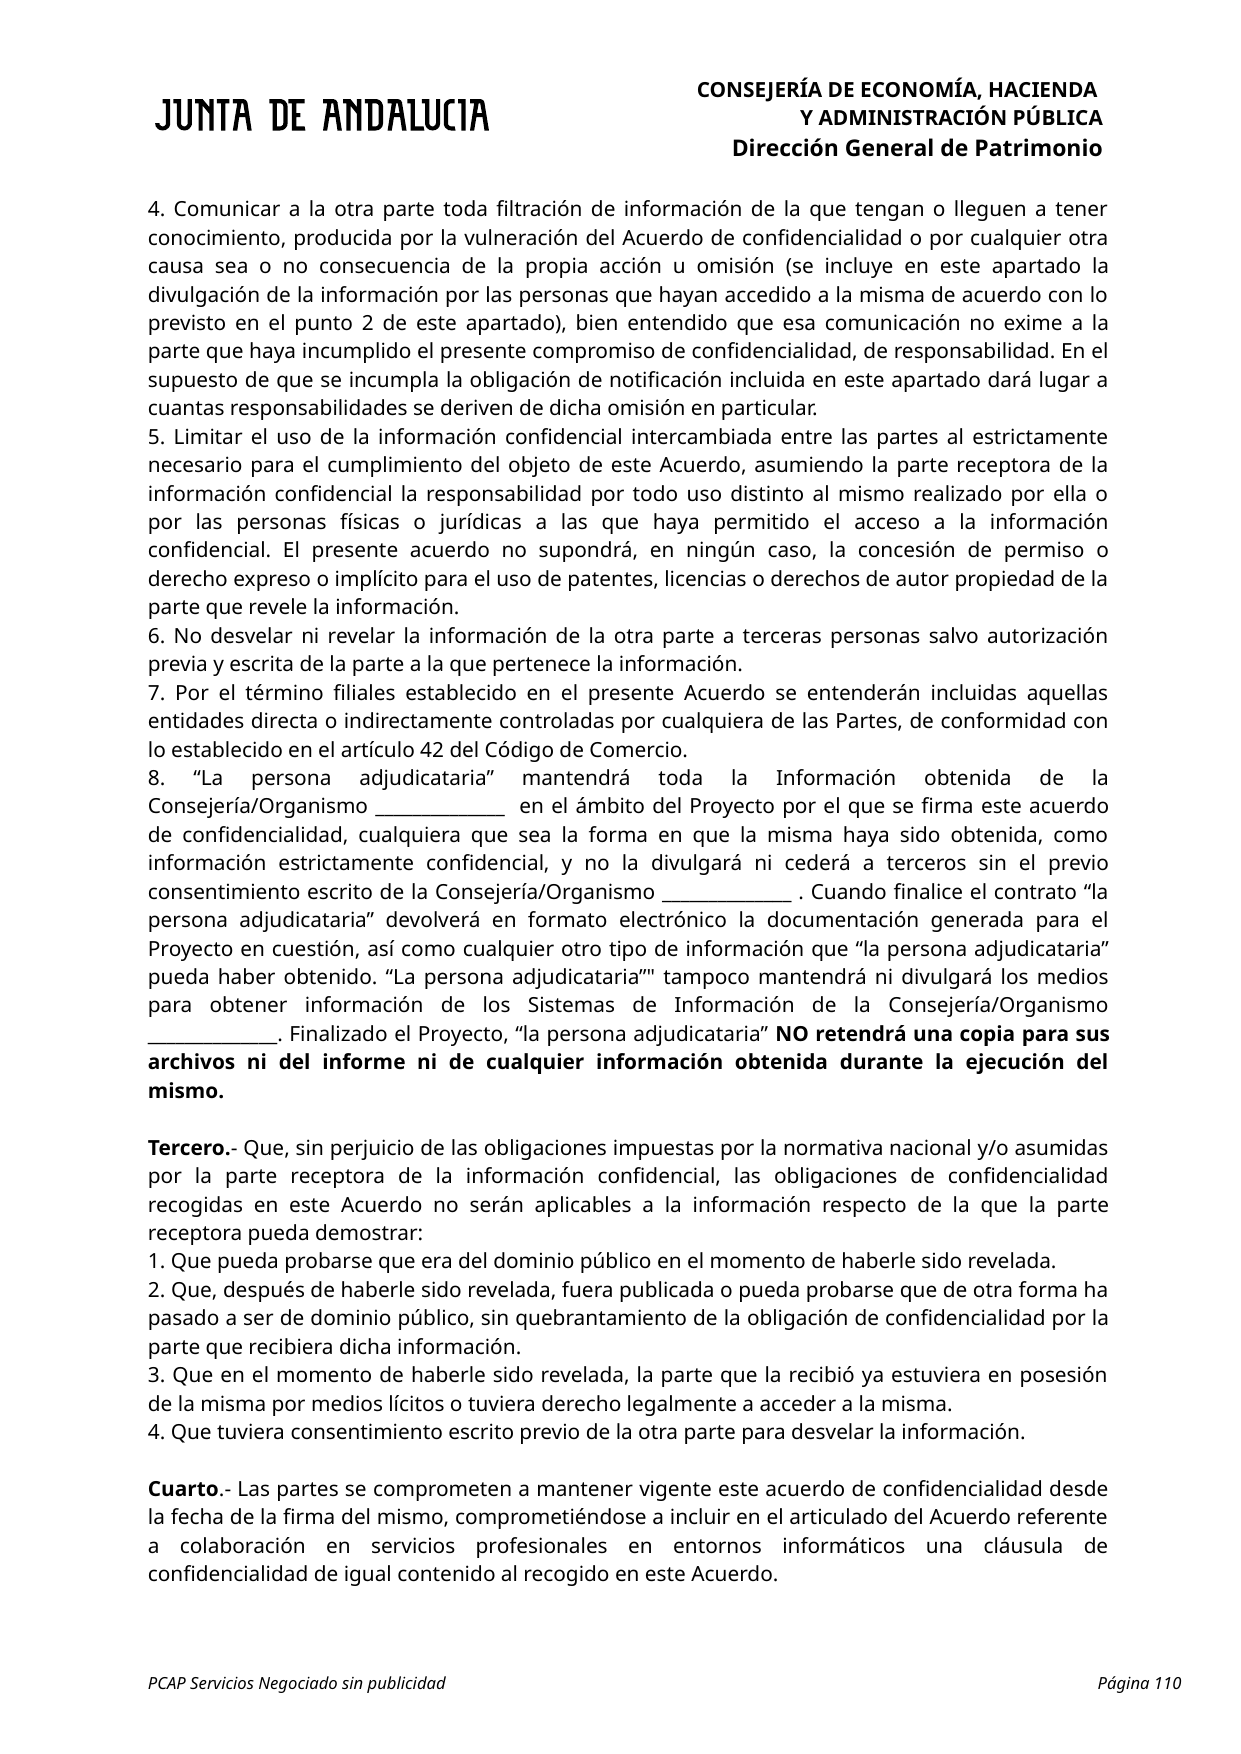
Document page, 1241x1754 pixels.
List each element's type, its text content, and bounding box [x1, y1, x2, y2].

text 4. Que tuviera consentimiento escrito previo de la otra parte para desvelar la información. [148, 1417, 1110, 1446]
text 4. Comunicar a la otra parte toda filtración de información de la que tengan o lleguen a tener conocimiento, producida por la vulneración del Acuerdo de confidencialidad o por cualquier otra causa sea o no consecuencia de la propia acción u omisión (se incluye en este apartado la divulgación de la información por las personas que hayan accedido a la misma de acuerdo con lo previsto en el punto 2 de este apartado), bien entendido que esa comunicación no exime a la parte que haya incumplido el presente compromiso de confidencialidad, de responsabilidad. En el supuesto de que se incumpla la obligación de notificación incluida en este apartado dará lugar a cuantas responsabilidades se deriven de dicha omisión en particular. [148, 194, 1110, 422]
text 6. No desvelar ni revelar la información de la otra parte a terceras personas salvo autorización previa y escrita de la parte a la que pertenece la información. [148, 621, 1110, 678]
text 8. “La persona adjudicataria” mantendrá toda la Información obtenida de la Consejería/Organismo ______________ en el ámbito del Proyecto por el que se firma este acuerdo de confidencialidad, cualquiera que sea la forma en que la misma haya sido obtenida, como información estrictamente confidencial, y no la divulgará ni cederá a terceros sin el previo consentimiento escrito de la Consejería/Organismo ______________ . Cuando finalice el contrato “la persona adjudicataria” devolverá en formato electrónico la documentación generada para el Proyecto en cuestión, así como cualquier otro tipo de información que “la persona adjudicataria” pueda haber obtenido. “La persona adjudicataria”" tampoco mantendrá ni divulgará los medios para obtener información de los Sistemas de Información de la Consejería/Organismo ______________. Finalizado el Proyecto, “la persona adjudicataria” NO retendrá una copia para sus archivos ni del informe ni de cualquier información obtenida durante la ejecución del mismo. [148, 763, 1110, 1104]
text Cuarto.- Las partes se comprometen a mantener vigente este acuerdo de confidencialidad desde la fecha de la firma del mismo, comprometiéndose a incluir en el articulado del Acuerdo referente a colaboración en servicios profesionales en entornos informáticos una cláusula de confidencialidad de igual contenido al recogido en este Acuerdo. [148, 1474, 1110, 1588]
text 7. Por el término filiales establecido en el presente Acuerdo se entenderán incluidas aquellas entidades directa o indirectamente controladas por cualquiera de las Partes, de conformidad con lo establecido en el artículo 42 del Código de Comercio. [148, 678, 1110, 763]
text 1. Que pueda probarse que era del dominio público en el momento de haberle sido revelada. [148, 1247, 1110, 1275]
text 3. Que en el momento de haberle sido revelada, la parte que la recibió ya estuviera en posesión de la misma por medios lícitos o tuviera derecho legalmente a acceder a la misma. [148, 1360, 1110, 1417]
text 2. Que, después de haberle sido revelada, fuera publicada o pueda probarse que de otra forma ha pasado a ser de dominio público, sin quebrantamiento de la obligación de confidencialidad por la parte que recibiera dicha información. [148, 1275, 1110, 1360]
text Tercero.- Que, sin perjuicio de las obligaciones impuestas por la normativa nacional y/o asumidas por la parte receptora de la información confidencial, las obligaciones de confidencialidad recogidas en este Acuerdo no serán aplicables a la información respecto de la que la parte receptora pueda demostrar: [148, 1133, 1110, 1247]
text 5. Limitar el uso de la información confidencial intercambiada entre las partes al estrictamente necesario para el cumplimiento del objeto de este Acuerdo, asumiendo la parte receptora de la información confidencial la responsabilidad por todo uso distinto al mismo realizado por ella o por las personas físicas o jurídicas a las que haya permitido el acceso a la información confidencial. El presente acuerdo no supondrá, en ningún caso, la concesión de permiso o derecho expreso o implícito para el uso de patentes, licencias o derechos de autor propiedad de la parte que revele la información. [148, 422, 1110, 621]
